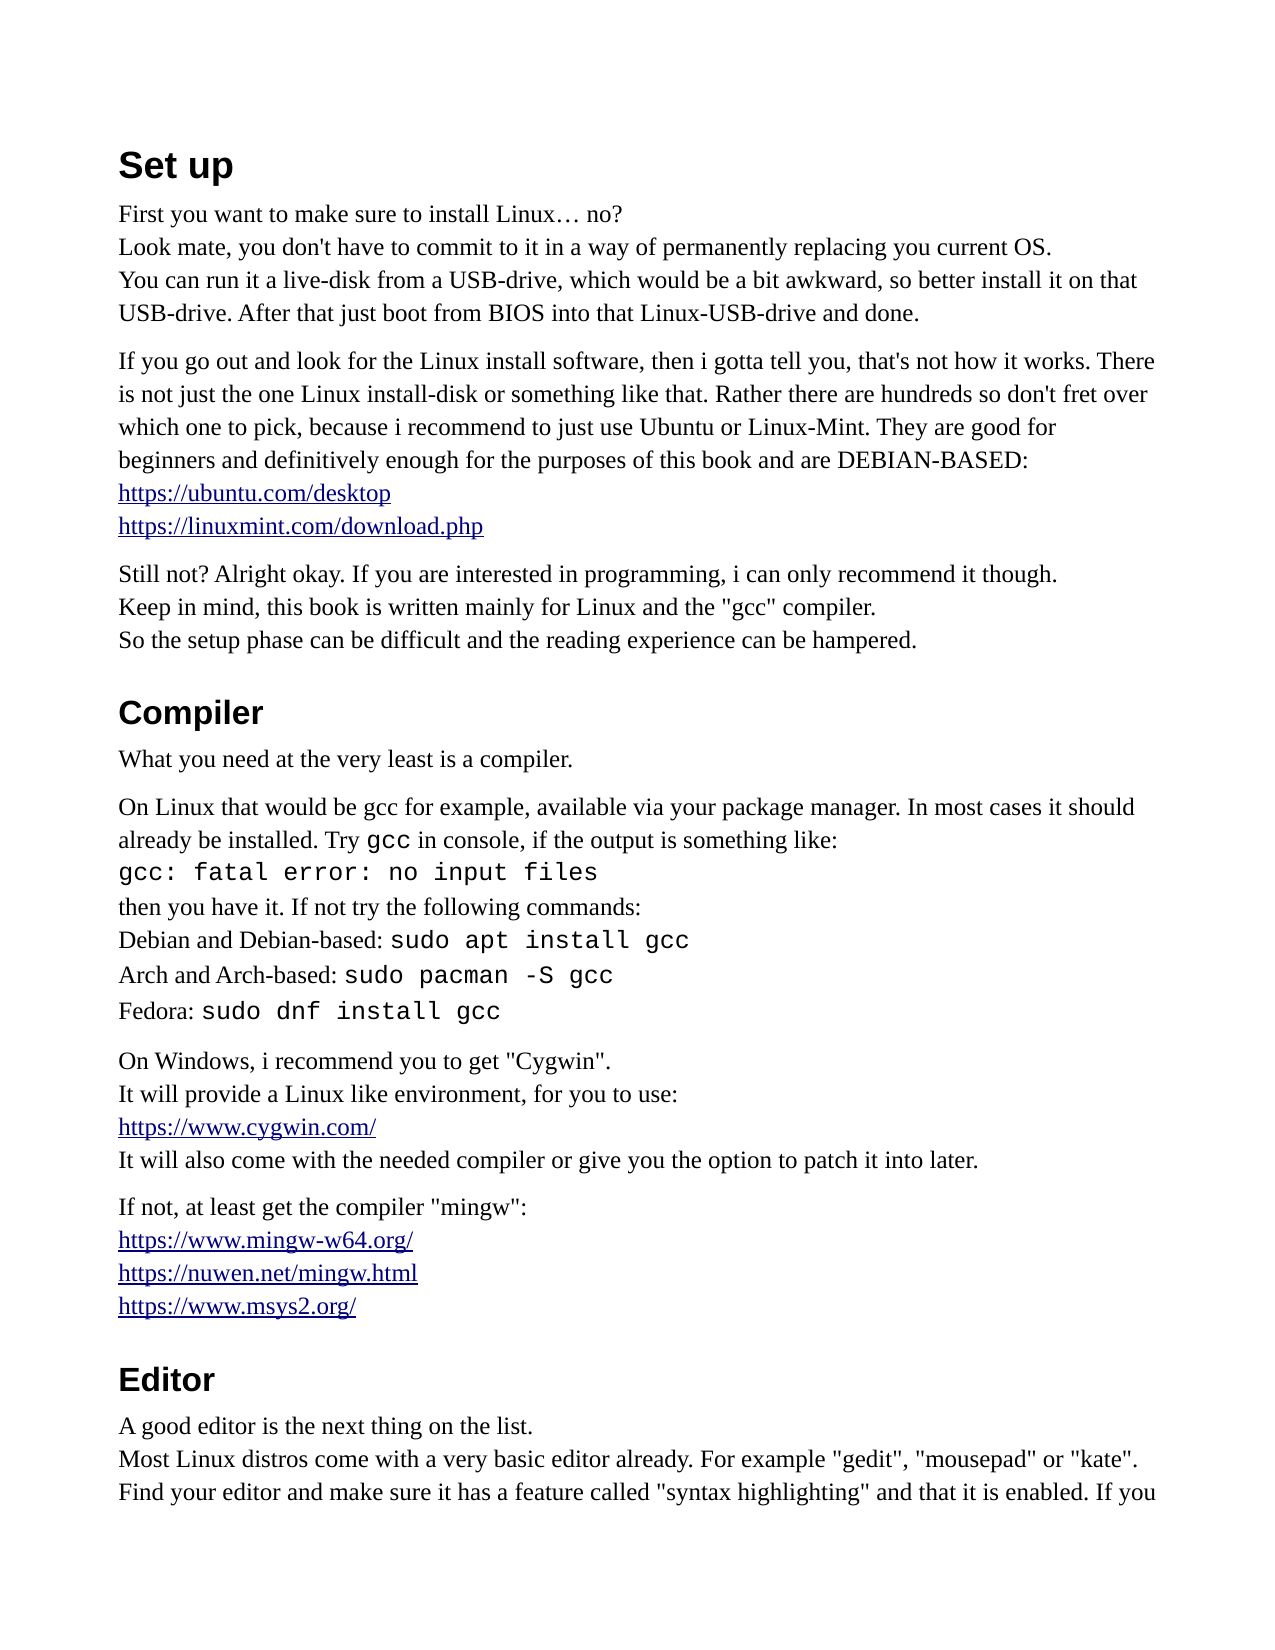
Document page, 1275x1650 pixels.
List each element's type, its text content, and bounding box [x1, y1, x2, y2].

text A good editor is the next thing on the list. Most Linux distros come with a very basic editor already. For example "gedit", "mousepad" or "kate". Find your editor and make sure it has a feature called "syntax highlighting" and that it is enabled. If you [118, 1411, 1157, 1506]
text If not, at least get the compiler "mingw": https://www.mingw-w64.org/ https://nuwen.net/mingw.html https://www.msys2.org/ [118, 1192, 1157, 1320]
subtitle Set up [118, 143, 1157, 187]
text Still not? Alright okay. If you are interested in programming, i can only recommend it though. Keep in mind, this book is written mainly for Linux and the "gcc" compiler. So the setup phase can be difficult and the reading experience can be hampered. [118, 559, 1157, 653]
text If you go out and look for the Linux install software, then i gotta tell you, that's not how it works. There is not just the one Linux install-disk or something like that. Rather there are hundreds so don't fret over which one to pick, because i recommend to just use Ubuntu or Linux-Mint. They are good for beginners and definitively enough for the purposes of this book and are DEBIAN-BASED: https://ubuntu.com/desktop https://linuxmint.com/download.php [118, 346, 1157, 540]
text What you need at the very least is a compiler. [118, 744, 1157, 773]
subtitle Compiler [118, 693, 1157, 732]
text On Windows, i recommend you to get "Cygwin". It will provide a Linux like environment, for you to use: https://www.cygwin.com/ It will also come with the needed compiler or give you the option to patch it into later. [118, 1046, 1157, 1173]
subtitle Editor [118, 1360, 1157, 1398]
text First you want to make sure to install Linux… no? Look mate, you don't have to commit to it in a way of permanently replacing you current OS. You can run it a live-disk from a USB-drive, which would be a bit awkward, so better install it on that USB-drive. After that just boot from BIOS into that Linux-USB-drive and done. [118, 199, 1157, 327]
text On Linux that would be gcc for example, available via your package manager. In most cases it should already be installed. Try gcc in console, if the output is something like: gcc: fatal error: no input files then you have it. If not try the following commands: Debian and Debian-based: sudo apt install gcc Arch and Arch-based: sudo pacman -S gcc Fedora: sudo dnf install gcc [118, 792, 1157, 1027]
